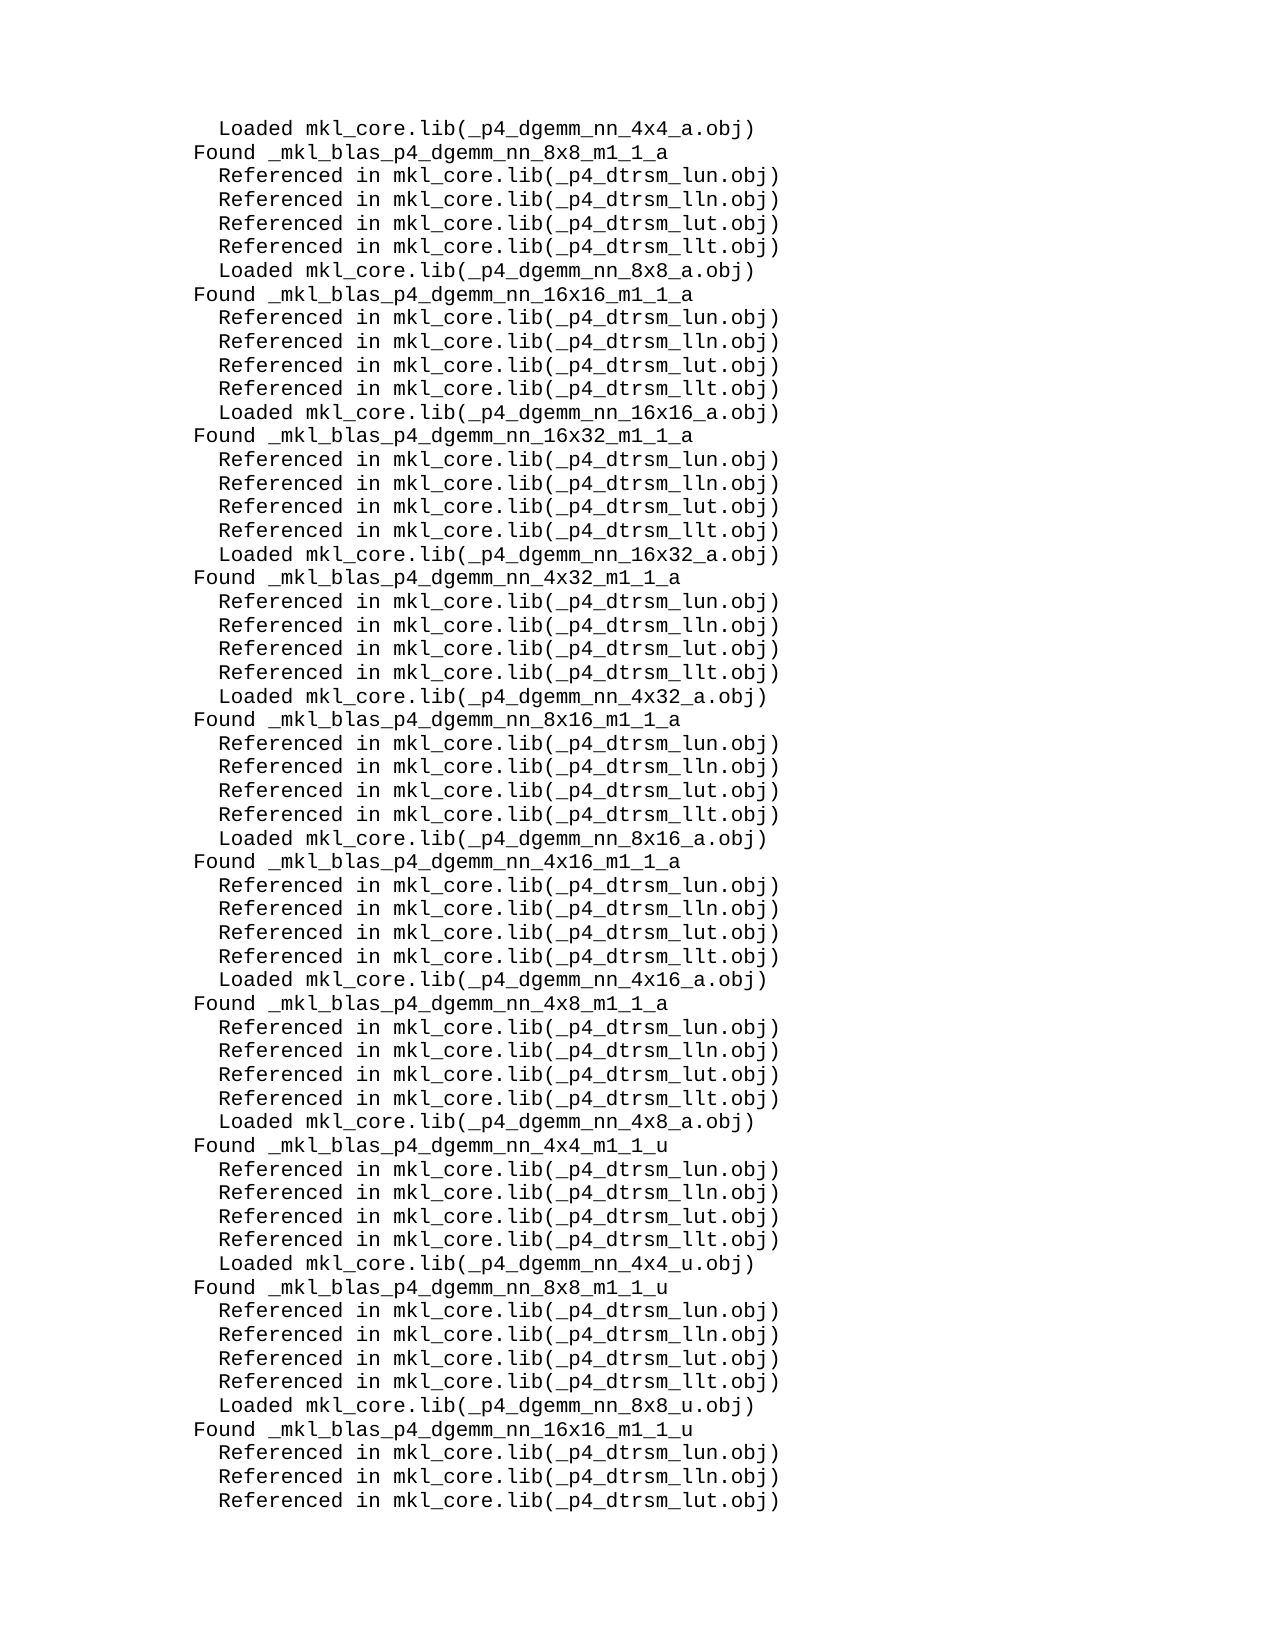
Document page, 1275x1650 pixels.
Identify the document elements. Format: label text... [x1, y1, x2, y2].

text Referenced in mkl_core.lib(_p4_dtrsm_llt.obj) [118, 1371, 1157, 1395]
text Referenced in mkl_core.lib(_p4_dtrsm_lut.obj) [118, 354, 1157, 378]
text Loaded mkl_core.lib(_p4_dgemm_nn_16x16_a.obj) [118, 402, 1157, 426]
text Referenced in mkl_core.lib(_p4_dtrsm_lun.obj) [118, 1300, 1157, 1324]
text Referenced in mkl_core.lib(_p4_dtrsm_lut.obj) [118, 1489, 1157, 1513]
text Referenced in mkl_core.lib(_p4_dtrsm_llt.obj) [118, 378, 1157, 402]
text Referenced in mkl_core.lib(_p4_dtrsm_llt.obj) [118, 804, 1157, 827]
text Found _mkl_blas_p4_dgemm_nn_4x32_m1_1_a [118, 567, 1157, 591]
text Referenced in mkl_core.lib(_p4_dtrsm_lln.obj) [118, 473, 1157, 496]
text Referenced in mkl_core.lib(_p4_dtrsm_lut.obj) [118, 213, 1157, 236]
text Referenced in mkl_core.lib(_p4_dtrsm_llt.obj) [118, 236, 1157, 260]
text Referenced in mkl_core.lib(_p4_dtrsm_lut.obj) [118, 1348, 1157, 1371]
text Referenced in mkl_core.lib(_p4_dtrsm_lut.obj) [118, 922, 1157, 946]
text Loaded mkl_core.lib(_p4_dgemm_nn_16x32_a.obj) [118, 544, 1157, 567]
text Found _mkl_blas_p4_dgemm_nn_8x8_m1_1_a [118, 142, 1157, 165]
text Referenced in mkl_core.lib(_p4_dtrsm_lln.obj) [118, 615, 1157, 638]
text Loaded mkl_core.lib(_p4_dgemm_nn_4x8_a.obj) [118, 1111, 1157, 1135]
text Loaded mkl_core.lib(_p4_dgemm_nn_8x16_a.obj) [118, 827, 1157, 851]
text Loaded mkl_core.lib(_p4_dgemm_nn_8x8_a.obj) [118, 260, 1157, 284]
text Referenced in mkl_core.lib(_p4_dtrsm_lun.obj) [118, 165, 1157, 189]
text Found _mkl_blas_p4_dgemm_nn_8x16_m1_1_a [118, 709, 1157, 733]
text Referenced in mkl_core.lib(_p4_dtrsm_lun.obj) [118, 1158, 1157, 1182]
text Found _mkl_blas_p4_dgemm_nn_8x8_m1_1_u [118, 1277, 1157, 1300]
text Referenced in mkl_core.lib(_p4_dtrsm_lln.obj) [118, 1324, 1157, 1348]
text Found _mkl_blas_p4_dgemm_nn_4x8_m1_1_a [118, 993, 1157, 1017]
text Referenced in mkl_core.lib(_p4_dtrsm_llt.obj) [118, 946, 1157, 969]
text Referenced in mkl_core.lib(_p4_dtrsm_lun.obj) [118, 1017, 1157, 1040]
text Referenced in mkl_core.lib(_p4_dtrsm_lun.obj) [118, 449, 1157, 473]
text Referenced in mkl_core.lib(_p4_dtrsm_lut.obj) [118, 780, 1157, 804]
text Referenced in mkl_core.lib(_p4_dtrsm_lun.obj) [118, 1442, 1157, 1466]
text Loaded mkl_core.lib(_p4_dgemm_nn_4x4_a.obj) [118, 118, 1157, 142]
text Referenced in mkl_core.lib(_p4_dtrsm_lln.obj) [118, 757, 1157, 780]
text Referenced in mkl_core.lib(_p4_dtrsm_lut.obj) [118, 638, 1157, 662]
text Loaded mkl_core.lib(_p4_dgemm_nn_4x4_u.obj) [118, 1253, 1157, 1277]
text Referenced in mkl_core.lib(_p4_dtrsm_llt.obj) [118, 520, 1157, 544]
text Referenced in mkl_core.lib(_p4_dtrsm_lun.obj) [118, 591, 1157, 615]
text Found _mkl_blas_p4_dgemm_nn_4x4_m1_1_u [118, 1135, 1157, 1158]
text Referenced in mkl_core.lib(_p4_dtrsm_lln.obj) [118, 1040, 1157, 1064]
text Referenced in mkl_core.lib(_p4_dtrsm_lut.obj) [118, 1064, 1157, 1088]
text Found _mkl_blas_p4_dgemm_nn_16x32_m1_1_a [118, 426, 1157, 449]
text Found _mkl_blas_p4_dgemm_nn_4x16_m1_1_a [118, 851, 1157, 875]
text Found _mkl_blas_p4_dgemm_nn_16x16_m1_1_a [118, 284, 1157, 307]
text Referenced in mkl_core.lib(_p4_dtrsm_lln.obj) [118, 331, 1157, 354]
text Loaded mkl_core.lib(_p4_dgemm_nn_4x32_a.obj) [118, 686, 1157, 709]
text Referenced in mkl_core.lib(_p4_dtrsm_lln.obj) [118, 1182, 1157, 1206]
text Referenced in mkl_core.lib(_p4_dtrsm_lln.obj) [118, 898, 1157, 922]
text Referenced in mkl_core.lib(_p4_dtrsm_lut.obj) [118, 1206, 1157, 1229]
text Referenced in mkl_core.lib(_p4_dtrsm_llt.obj) [118, 1088, 1157, 1111]
text Found _mkl_blas_p4_dgemm_nn_16x16_m1_1_u [118, 1419, 1157, 1442]
text Referenced in mkl_core.lib(_p4_dtrsm_lln.obj) [118, 189, 1157, 213]
text Referenced in mkl_core.lib(_p4_dtrsm_lun.obj) [118, 307, 1157, 331]
text Referenced in mkl_core.lib(_p4_dtrsm_lut.obj) [118, 496, 1157, 520]
text Referenced in mkl_core.lib(_p4_dtrsm_lln.obj) [118, 1466, 1157, 1489]
text Loaded mkl_core.lib(_p4_dgemm_nn_4x16_a.obj) [118, 969, 1157, 993]
text Loaded mkl_core.lib(_p4_dgemm_nn_8x8_u.obj) [118, 1395, 1157, 1419]
text Referenced in mkl_core.lib(_p4_dtrsm_lun.obj) [118, 733, 1157, 757]
text Referenced in mkl_core.lib(_p4_dtrsm_llt.obj) [118, 1229, 1157, 1253]
text Referenced in mkl_core.lib(_p4_dtrsm_lun.obj) [118, 875, 1157, 898]
text Referenced in mkl_core.lib(_p4_dtrsm_llt.obj) [118, 662, 1157, 686]
